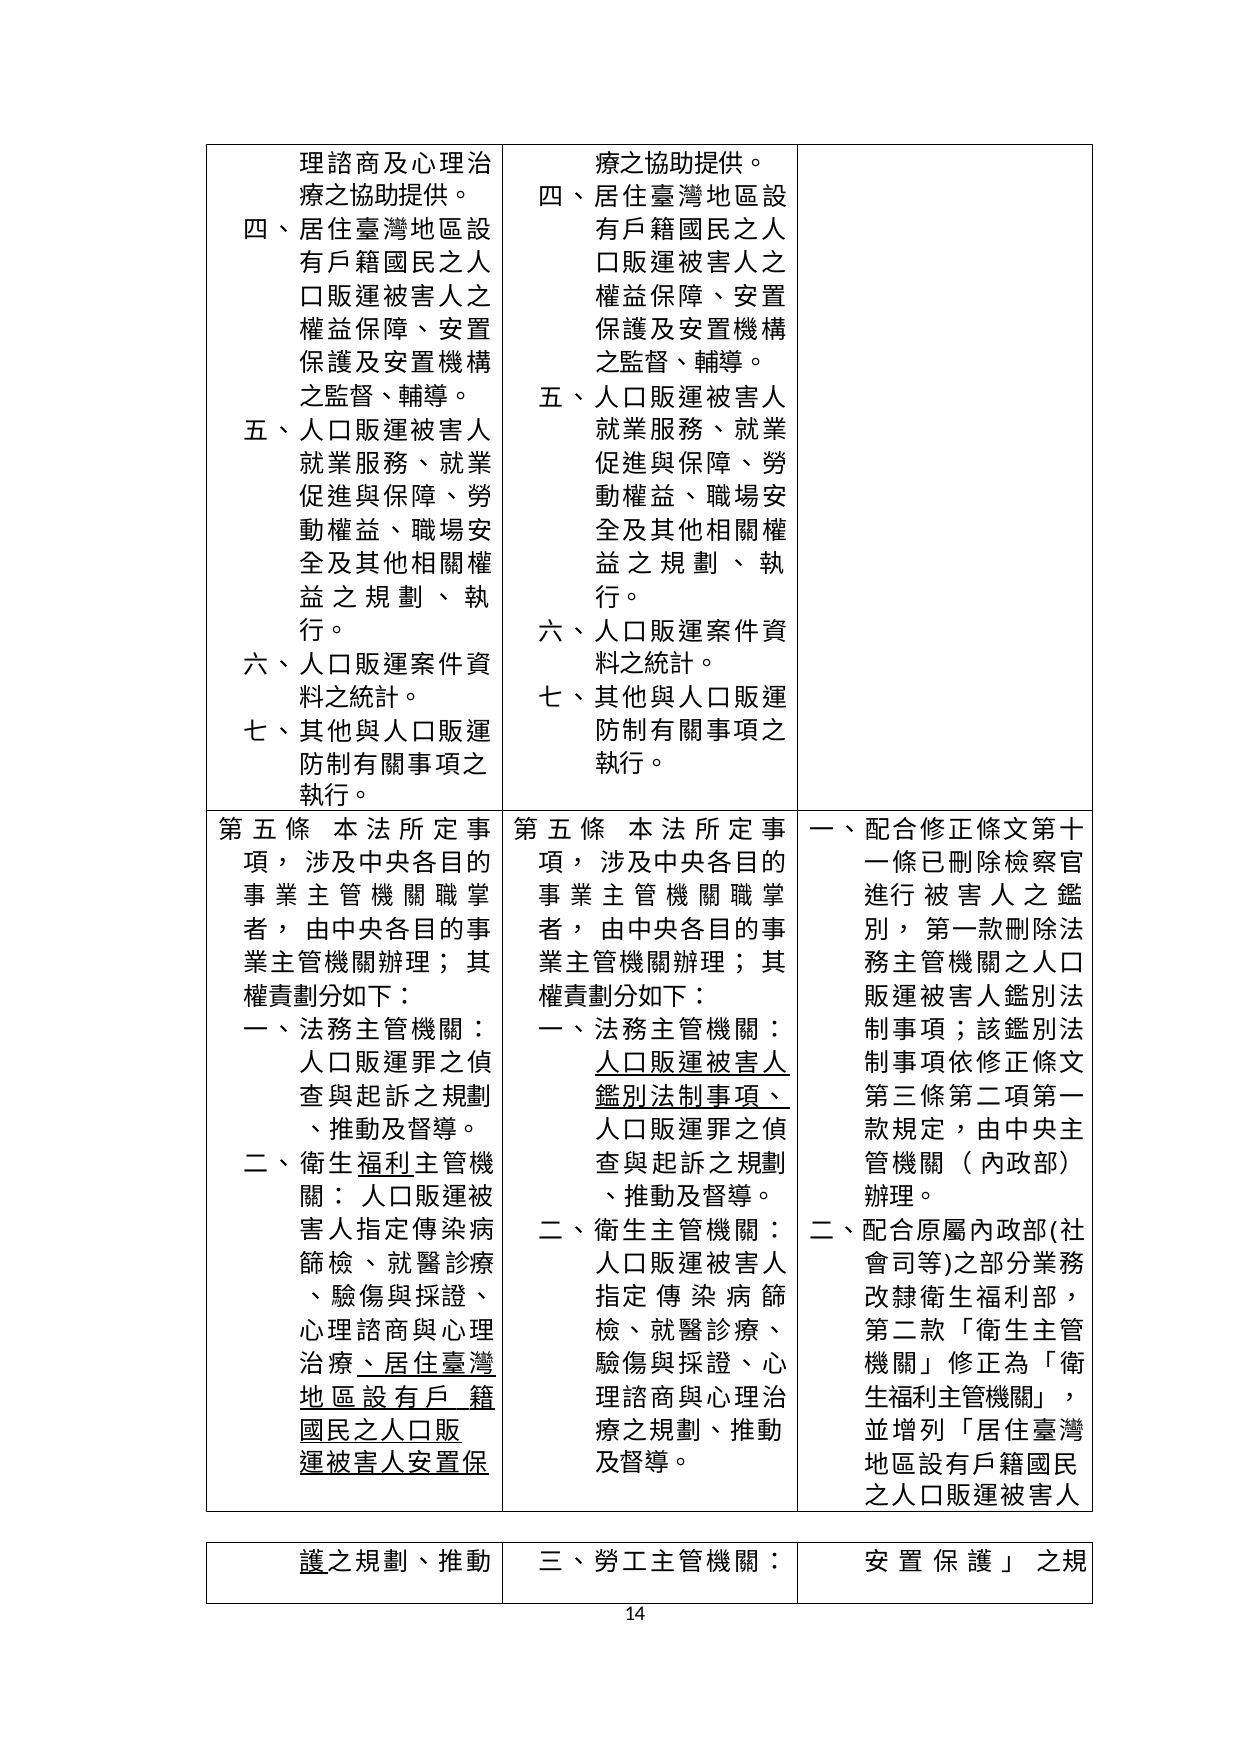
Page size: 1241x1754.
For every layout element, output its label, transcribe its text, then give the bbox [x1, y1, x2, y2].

table_cell 第五條 本法所定事項， 涉及中央各目的事 業 主 管 機 關 職 掌者， 由中央各目的事業主管機關辦理； 其權責劃分如下： 一、法務主管機關：人口販運罪之偵查 與 起 訴 之 規劃 、 推 動 及 督導。 二、衛生福利主管機關： 人口販運被害人指定傳染病篩 檢 、 就 醫 診療 、 驗 傷 與 採證、心理諮商與心理治療、居住臺灣地區設有戶 籍國民之人口販 運被害人安置保 [207, 811, 502, 1511]
table_header 三、勞工主管機關： [503, 1543, 797, 1602]
table_header [798, 145, 1092, 810]
table_cell 一、配合修正條文第十一條已刪除檢察官進行 被 害 人 之 鑑別， 第一款刪除法務主管機關之人口販運被害人鑑別法制事項；該鑑別法制事項依修正條文第三條第二項第一款規定，由中央主管機關（ 內政部）辦理。 二、配合原屬內政部(社會司等)之部分業務改隸衛生福利部， 第二款「衛生主管機關」修正為「衛生福利主管機關」，並增列「居住臺灣地區設有戶籍國民 之人口販運被害人 [798, 811, 1092, 1511]
table_header 安 置 保 護 」 之規 [798, 1543, 1092, 1602]
table_cell 第五條 本法所定事項， 涉及中央各目的事 業 主 管 機 關 職 掌者， 由中央各目的事業主管機關辦理； 其權責劃分如下： 一、法務主管機關：人口販運被害人 鑑別法制事項、人口販運罪之偵查 與 起 訴 之 規劃 、 推 動 及 督導。 二、衛生主管機關：人口販運被害人指定 傳 染 病 篩檢、就醫診療、驗傷與採證、心理諮商與心理治療之規劃、推動 及督導。 [503, 811, 797, 1511]
table_header 護之規劃、推動 [207, 1543, 502, 1602]
table_header 療之協助提供。 四、居住臺灣地區設有戶籍國民之人口販運被害人之權益保障、安置保護及安置機構之監督、輔導。 五、人口販運被害人就業服務、就業促進與保障、勞動權益、職場安全及其他相關權益 之 規 劃 、 執行。 六、人口販運案件資料之統計。 七、其他與人口販運防制有關事項之執行。 [503, 145, 797, 810]
table_header 理諮商及心理治療之協助提供。 四、居住臺灣地區設有戶籍國民之人口販運被害人之權益保障、安置保護及安置機構之監督、輔導。 五、人口販運被害人就業服務、就業促進與保障、勞動權益、職場安全及其他相關權益 之 規 劃 、 執行。 六、人口販運案件資料之統計。 七、其他與人口販運防制有關事項之 執行。 [207, 145, 502, 810]
